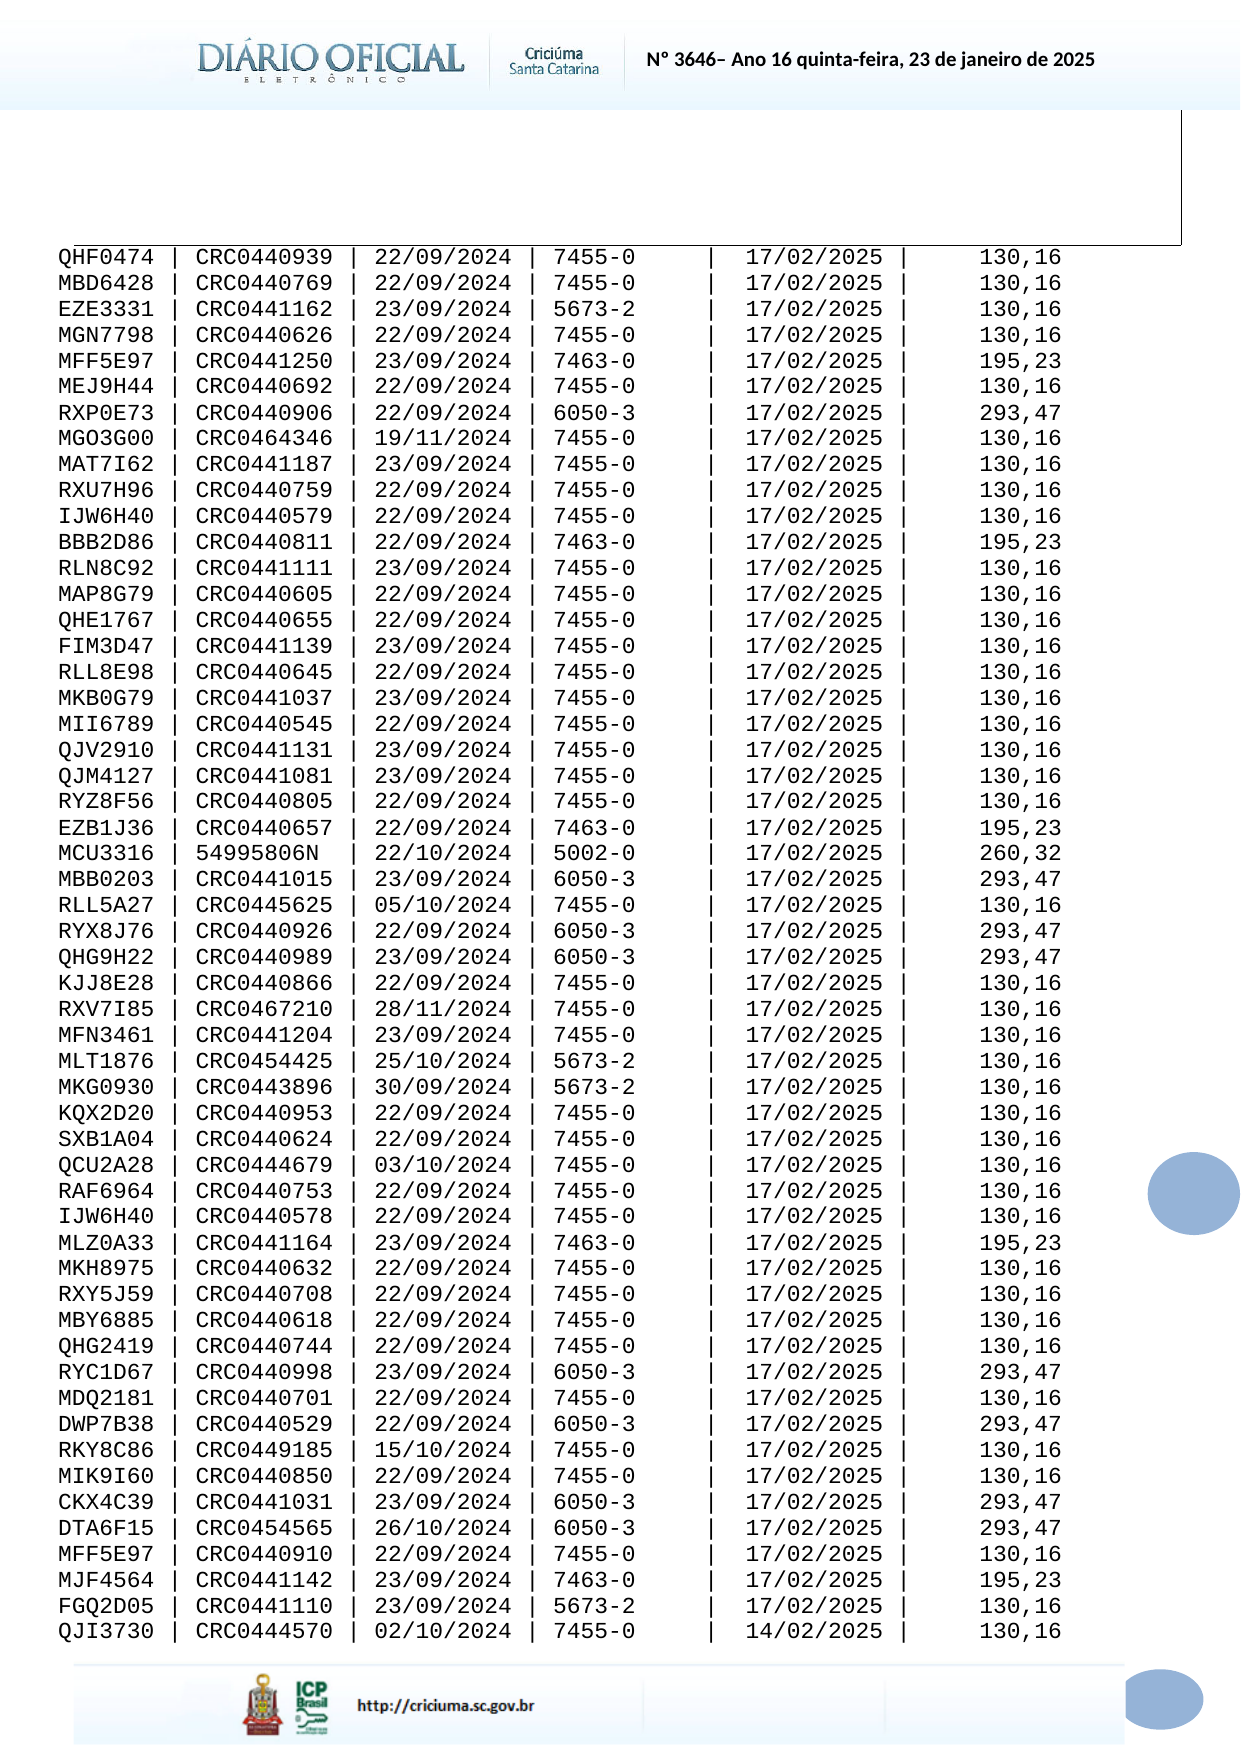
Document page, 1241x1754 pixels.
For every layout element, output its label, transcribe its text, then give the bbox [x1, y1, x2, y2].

text FIM3D47 | CRC0441139 | 23/09/2024 | 7455-0 | 17/02/2025 | 130,16 [44, 634, 1181, 660]
text QHG9H22 | CRC0440989 | 23/09/2024 | 6050-3 | 17/02/2025 | 293,47 [44, 946, 1181, 971]
text QHG2419 | CRC0440744 | 22/09/2024 | 7455-0 | 17/02/2025 | 130,16 [44, 1334, 1181, 1361]
text RYX8J76 | CRC0440926 | 22/09/2024 | 6050-3 | 17/02/2025 | 293,47 [44, 919, 1181, 946]
text IJW6H40 | CRC0440578 | 22/09/2024 | 7455-0 | 17/02/2025 | 130,16 [44, 1205, 1171, 1231]
text RAF6964 | CRC0440753 | 22/09/2024 | 7455-0 | 17/02/2025 | 130,16 [44, 1179, 1150, 1205]
text QJI3730 | CRC0444570 | 02/10/2024 | 7455-0 | 14/02/2025 | 130,16 [44, 1620, 1181, 1646]
text RKY8C86 | CRC0449185 | 15/10/2024 | 7455-0 | 17/02/2025 | 130,16 [44, 1438, 1181, 1464]
text MCU3316 | 54995806N | 22/10/2024 | 5002-0 | 17/02/2025 | 260,32 [44, 842, 1181, 868]
text MGO3G00 | CRC0464346 | 19/11/2024 | 7455-0 | 17/02/2025 | 130,16 [44, 427, 1181, 453]
text IJW6H40 | CRC0440579 | 22/09/2024 | 7455-0 | 17/02/2025 | 130,16 [44, 504, 1181, 531]
text CKX4C39 | CRC0441031 | 23/09/2024 | 6050-3 | 17/02/2025 | 293,47 [44, 1490, 1181, 1516]
text MAT7I62 | CRC0441187 | 23/09/2024 | 7455-0 | 17/02/2025 | 130,16 [44, 453, 1181, 479]
text MII6789 | CRC0440545 | 22/09/2024 | 7455-0 | 17/02/2025 | 130,16 [44, 712, 1181, 738]
text MIK9I60 | CRC0440850 | 22/09/2024 | 7455-0 | 17/02/2025 | 130,16 [44, 1464, 1181, 1490]
text MEJ9H44 | CRC0440692 | 22/09/2024 | 7455-0 | 17/02/2025 | 130,16 [44, 375, 1181, 401]
text MBY6885 | CRC0440618 | 22/09/2024 | 7455-0 | 17/02/2025 | 130,16 [44, 1309, 1181, 1334]
text MKB0G79 | CRC0441037 | 23/09/2024 | 7455-0 | 17/02/2025 | 130,16 [44, 686, 1181, 712]
text MFN3461 | CRC0441204 | 23/09/2024 | 7455-0 | 17/02/2025 | 130,16 [44, 1023, 1181, 1049]
text QJV2910 | CRC0441131 | 23/09/2024 | 7455-0 | 17/02/2025 | 130,16 [44, 738, 1181, 764]
text MLZ0A33 | CRC0441164 | 23/09/2024 | 7463-0 | 17/02/2025 | 195,23 [44, 1231, 1181, 1257]
text QHF0474 | CRC0440939 | 22/09/2024 | 7455-0 | 17/02/2025 | 130,16 [44, 245, 1181, 271]
text MAP8G79 | CRC0440605 | 22/09/2024 | 7455-0 | 17/02/2025 | 130,16 [44, 582, 1181, 608]
text EZE3331 | CRC0441162 | 23/09/2024 | 5673-2 | 17/02/2025 | 130,16 [44, 297, 1181, 323]
text MDQ2181 | CRC0440701 | 22/09/2024 | 7455-0 | 17/02/2025 | 130,16 [44, 1386, 1181, 1412]
text BBB2D86 | CRC0440811 | 22/09/2024 | 7463-0 | 17/02/2025 | 195,23 [44, 531, 1181, 556]
text KQX2D20 | CRC0440953 | 22/09/2024 | 7455-0 | 17/02/2025 | 130,16 [44, 1101, 1181, 1127]
text DWP7B38 | CRC0440529 | 22/09/2024 | 6050-3 | 17/02/2025 | 293,47 [44, 1412, 1181, 1438]
text MFF5E97 | CRC0441250 | 23/09/2024 | 7463-0 | 17/02/2025 | 195,23 [44, 349, 1181, 375]
text RLL5A27 | CRC0445625 | 05/10/2024 | 7455-0 | 17/02/2025 | 130,16 [44, 894, 1181, 919]
text MJF4564 | CRC0441142 | 23/09/2024 | 7463-0 | 17/02/2025 | 195,23 [44, 1568, 1181, 1594]
text FGQ2D05 | CRC0441110 | 23/09/2024 | 5673-2 | 17/02/2025 | 130,16 [44, 1594, 1181, 1620]
text MKG0930 | CRC0443896 | 30/09/2024 | 5673-2 | 17/02/2025 | 130,16 [44, 1075, 1181, 1101]
text EZB1J36 | CRC0440657 | 22/09/2024 | 7463-0 | 17/02/2025 | 195,23 [44, 816, 1181, 842]
text RXP0E73 | CRC0440906 | 22/09/2024 | 6050-3 | 17/02/2025 | 293,47 [44, 401, 1181, 427]
text MKH8975 | CRC0440632 | 22/09/2024 | 7455-0 | 17/02/2025 | 130,16 [44, 1257, 1181, 1283]
text RXY5J59 | CRC0440708 | 22/09/2024 | 7455-0 | 17/02/2025 | 130,16 [44, 1283, 1181, 1309]
text RYC1D67 | CRC0440998 | 23/09/2024 | 6050-3 | 17/02/2025 | 293,47 [44, 1361, 1181, 1386]
text RXV7I85 | CRC0467210 | 28/11/2024 | 7455-0 | 17/02/2025 | 130,16 [44, 997, 1181, 1023]
text QHE1767 | CRC0440655 | 22/09/2024 | 7455-0 | 17/02/2025 | 130,16 [44, 608, 1181, 634]
text RYZ8F56 | CRC0440805 | 22/09/2024 | 7455-0 | 17/02/2025 | 130,16 [44, 790, 1181, 816]
text SXB1A04 | CRC0440624 | 22/09/2024 | 7455-0 | 17/02/2025 | 130,16 [44, 1127, 1181, 1153]
text DTA6F15 | CRC0454565 | 26/10/2024 | 6050-3 | 17/02/2025 | 293,47 [44, 1516, 1181, 1542]
text RLN8C92 | CRC0441111 | 23/09/2024 | 7455-0 | 17/02/2025 | 130,16 [44, 556, 1181, 582]
text MFF5E97 | CRC0440910 | 22/09/2024 | 7455-0 | 17/02/2025 | 130,16 [44, 1542, 1181, 1568]
text MGN7798 | CRC0440626 | 22/09/2024 | 7455-0 | 17/02/2025 | 130,16 [44, 323, 1181, 349]
text QJM4127 | CRC0441081 | 23/09/2024 | 7455-0 | 17/02/2025 | 130,16 [44, 764, 1181, 790]
text RLL8E98 | CRC0440645 | 22/09/2024 | 7455-0 | 17/02/2025 | 130,16 [44, 660, 1181, 686]
text MBD6428 | CRC0440769 | 22/09/2024 | 7455-0 | 17/02/2025 | 130,16 [44, 271, 1181, 297]
text MLT1876 | CRC0454425 | 25/10/2024 | 5673-2 | 17/02/2025 | 130,16 [44, 1049, 1181, 1075]
text QCU2A28 | CRC0444679 | 03/10/2024 | 7455-0 | 17/02/2025 | 130,16 [44, 1153, 1180, 1179]
text RXU7H96 | CRC0440759 | 22/09/2024 | 7455-0 | 17/02/2025 | 130,16 [44, 479, 1181, 504]
text KJJ8E28 | CRC0440866 | 22/09/2024 | 7455-0 | 17/02/2025 | 130,16 [44, 971, 1181, 997]
text MBB0203 | CRC0441015 | 23/09/2024 | 6050-3 | 17/02/2025 | 293,47 [44, 868, 1181, 894]
